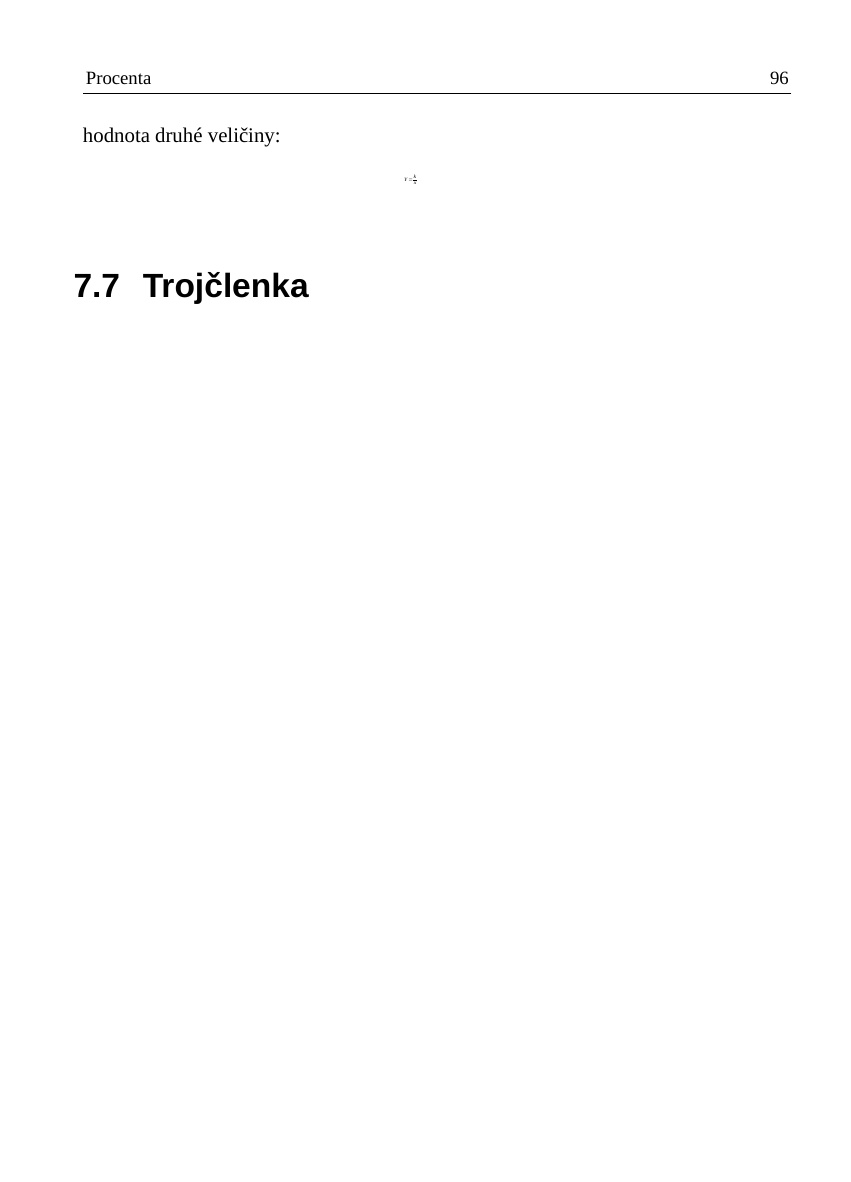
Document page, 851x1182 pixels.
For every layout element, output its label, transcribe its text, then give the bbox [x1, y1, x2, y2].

subtitle Trojčlenka [73, 265, 791, 304]
text hodnota druhé veličiny: [83, 123, 791, 147]
